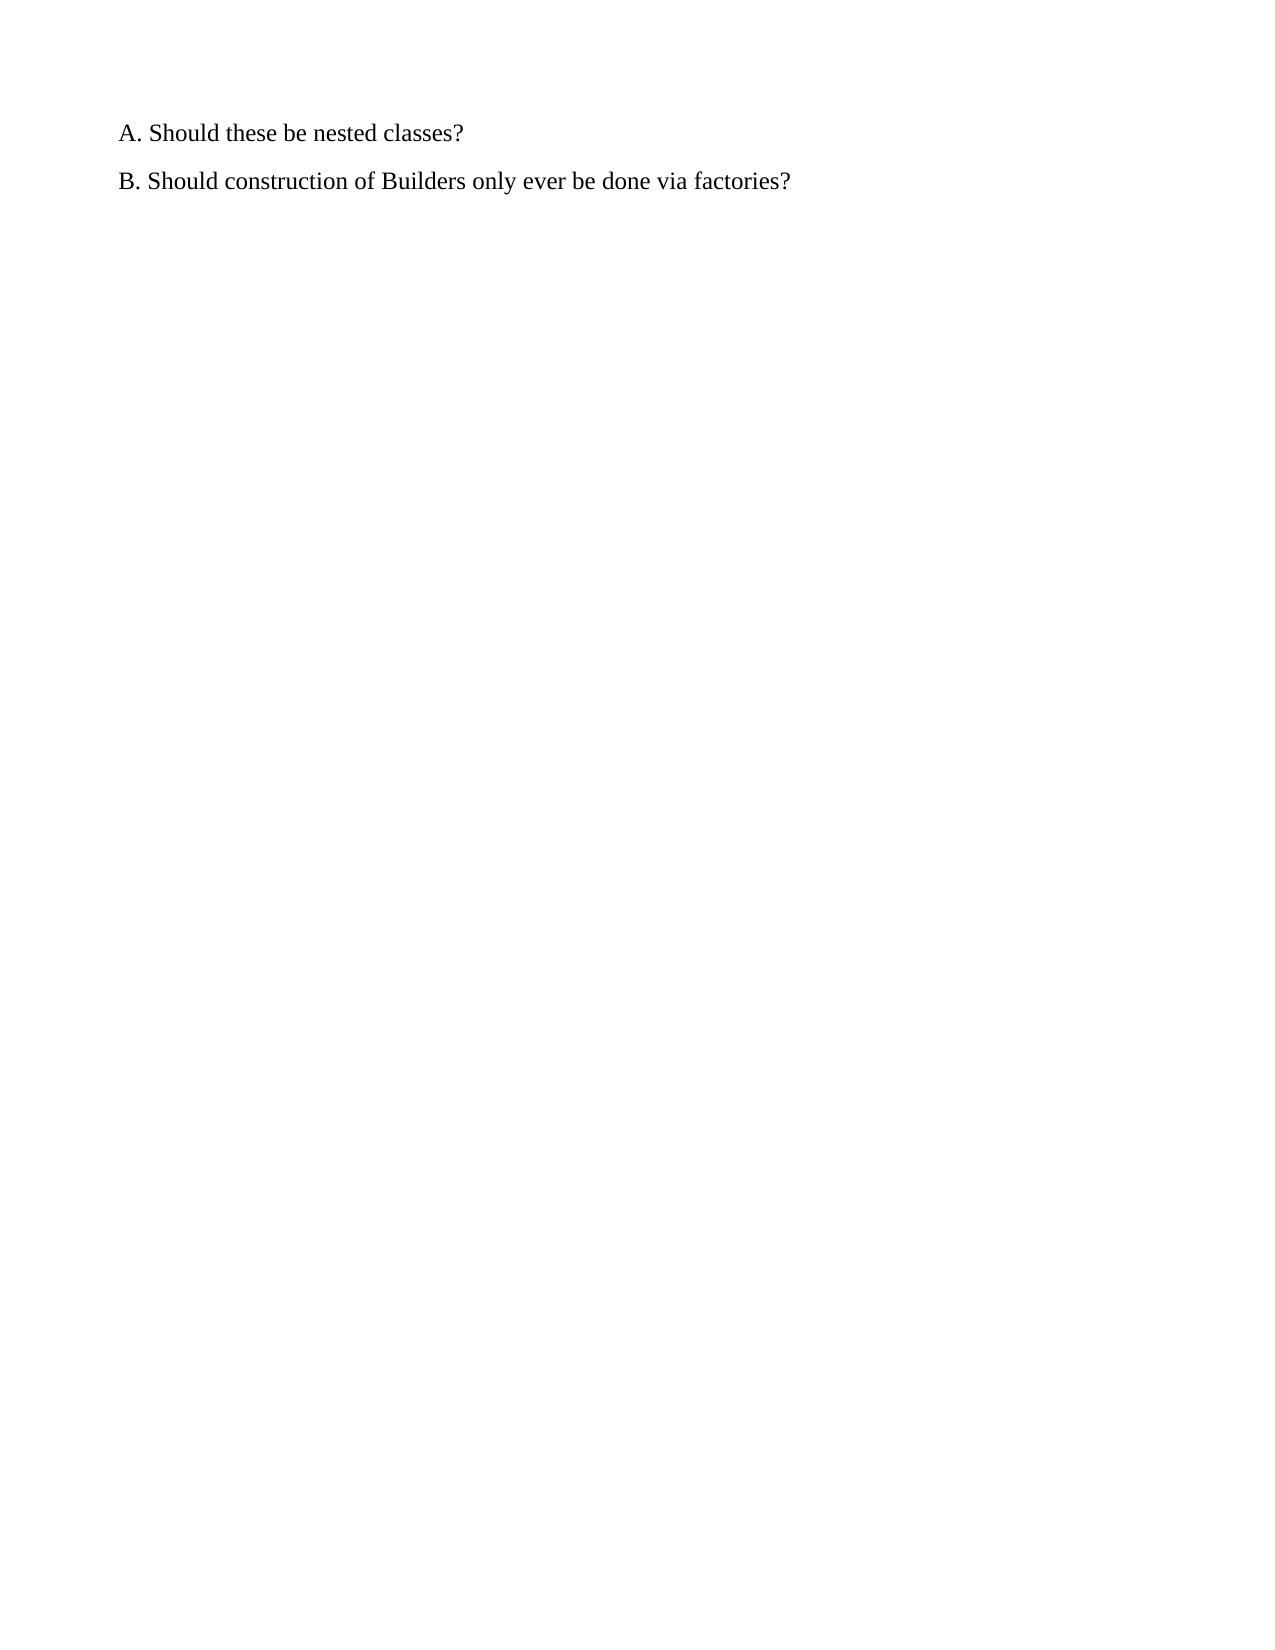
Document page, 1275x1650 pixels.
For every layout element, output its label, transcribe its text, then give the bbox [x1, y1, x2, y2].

text B. Should construction of Builders only ever be done via factories? [118, 166, 1157, 194]
text A. Should these be nested classes? [118, 118, 1157, 147]
